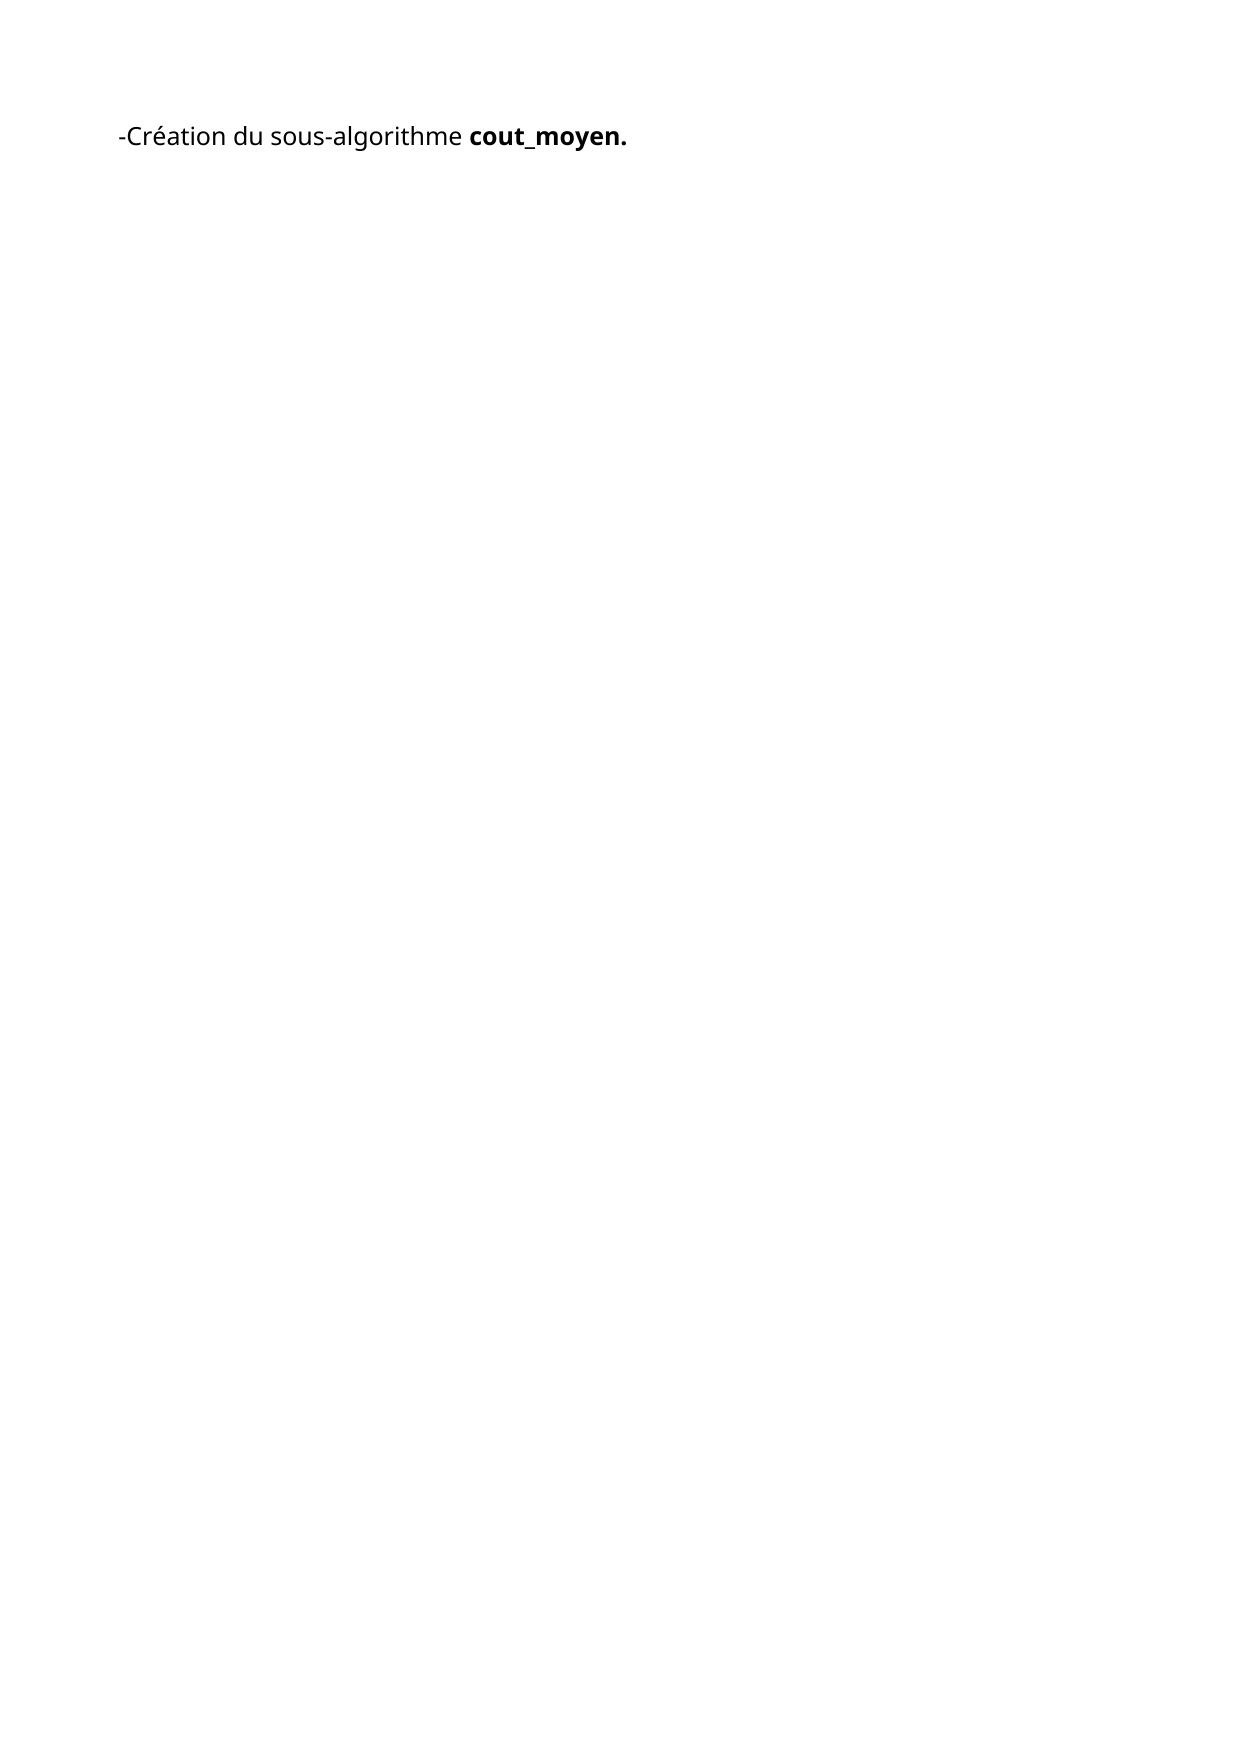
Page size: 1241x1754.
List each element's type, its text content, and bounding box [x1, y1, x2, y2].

text -Création du sous-algorithme cout_moyen. [118, 118, 1122, 152]
